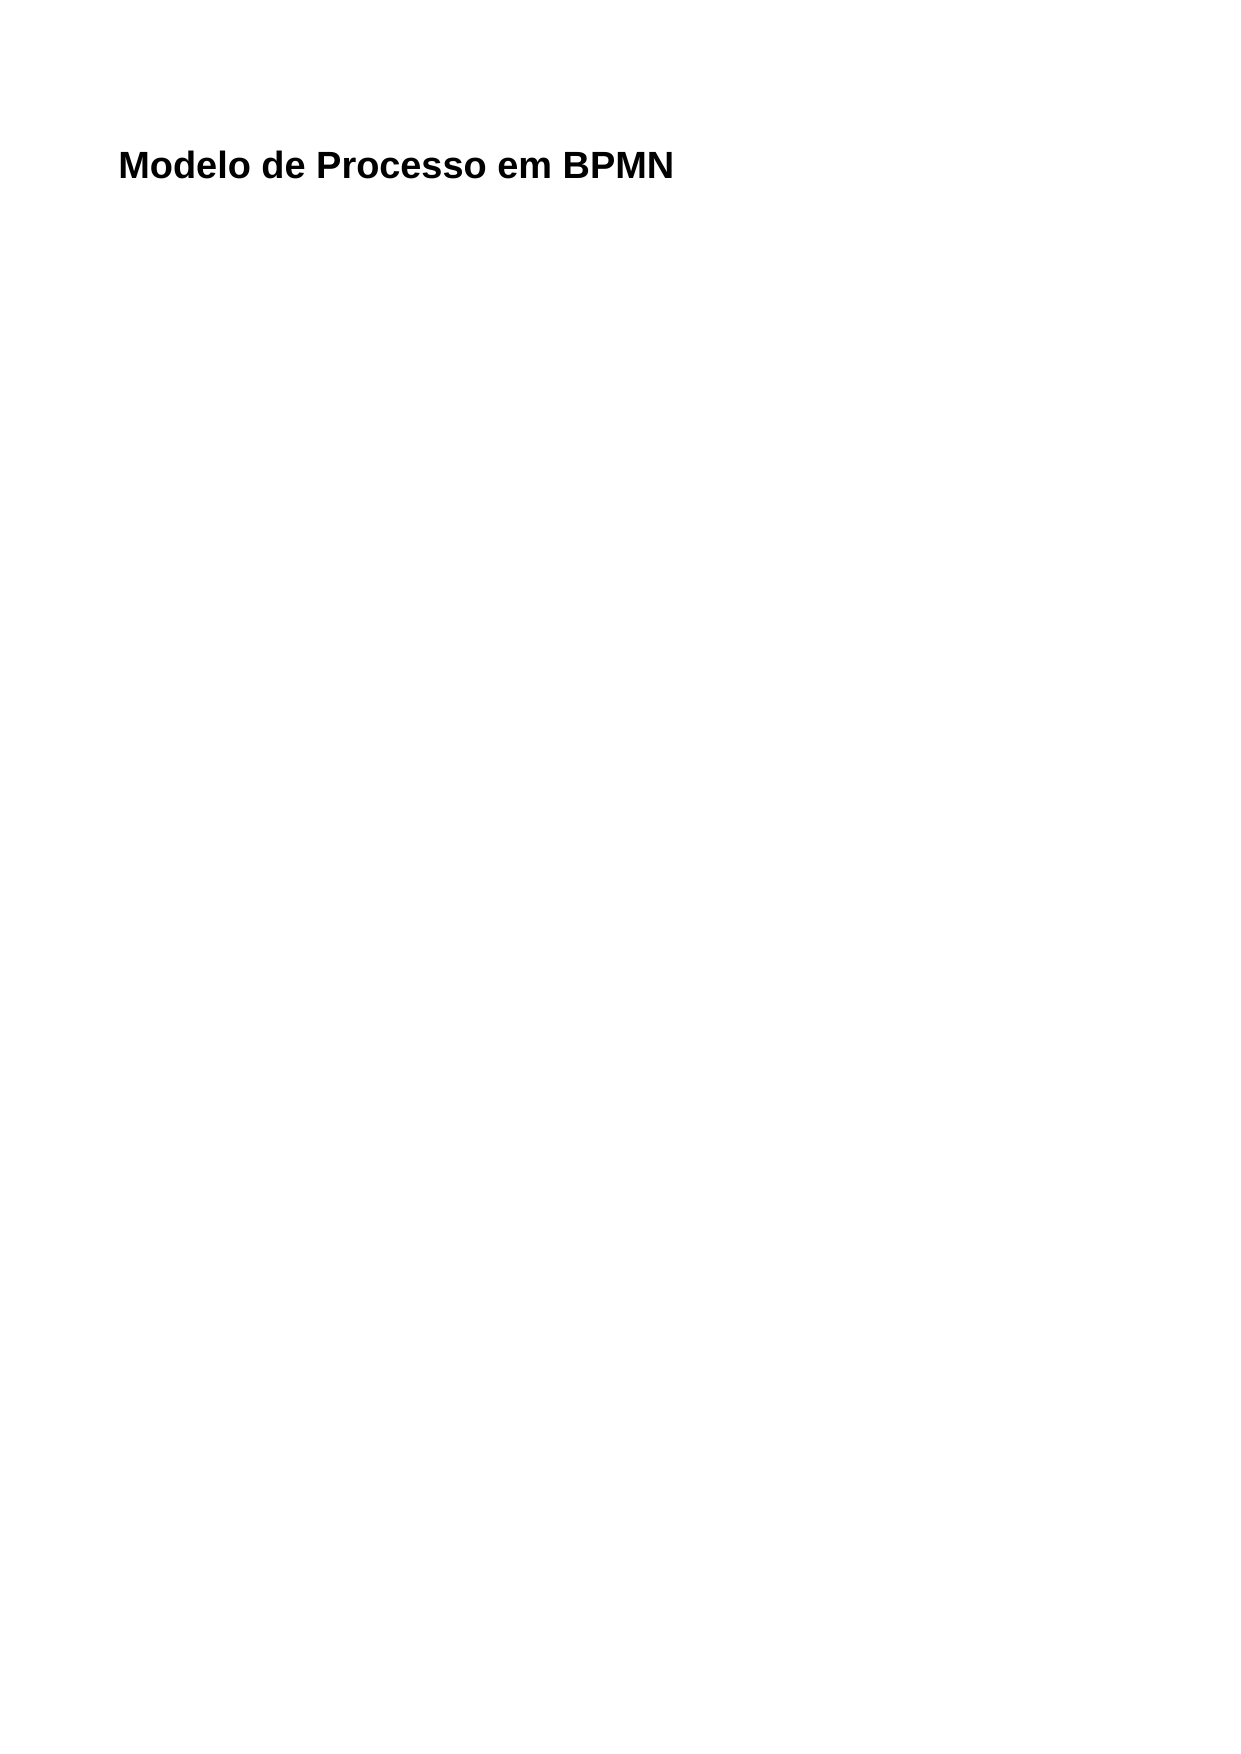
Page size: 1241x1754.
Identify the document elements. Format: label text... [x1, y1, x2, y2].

subtitle Modelo de Processo em BPMN [118, 143, 1122, 187]
